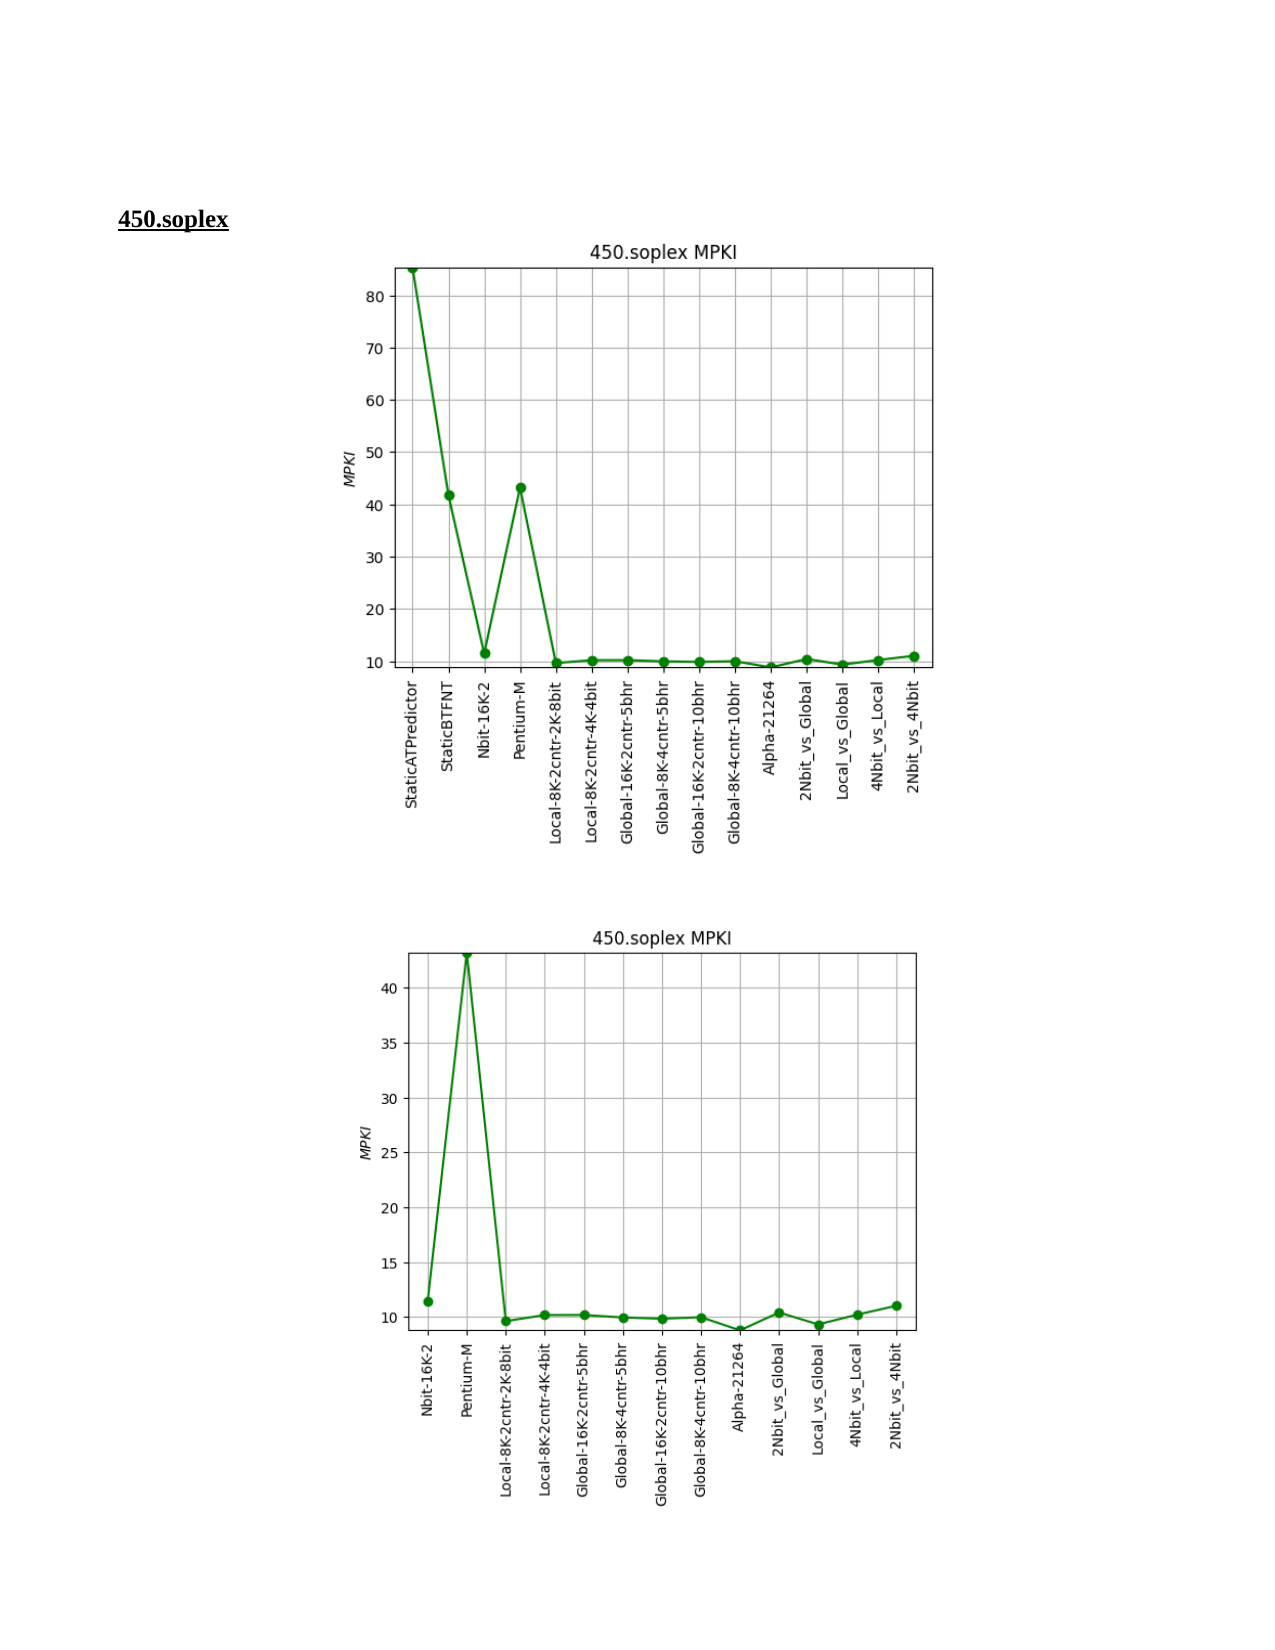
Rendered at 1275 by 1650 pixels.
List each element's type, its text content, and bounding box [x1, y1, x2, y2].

picture [350, 920, 925, 1515]
picture [333, 233, 942, 863]
text 450.soplex [118, 204, 1157, 233]
